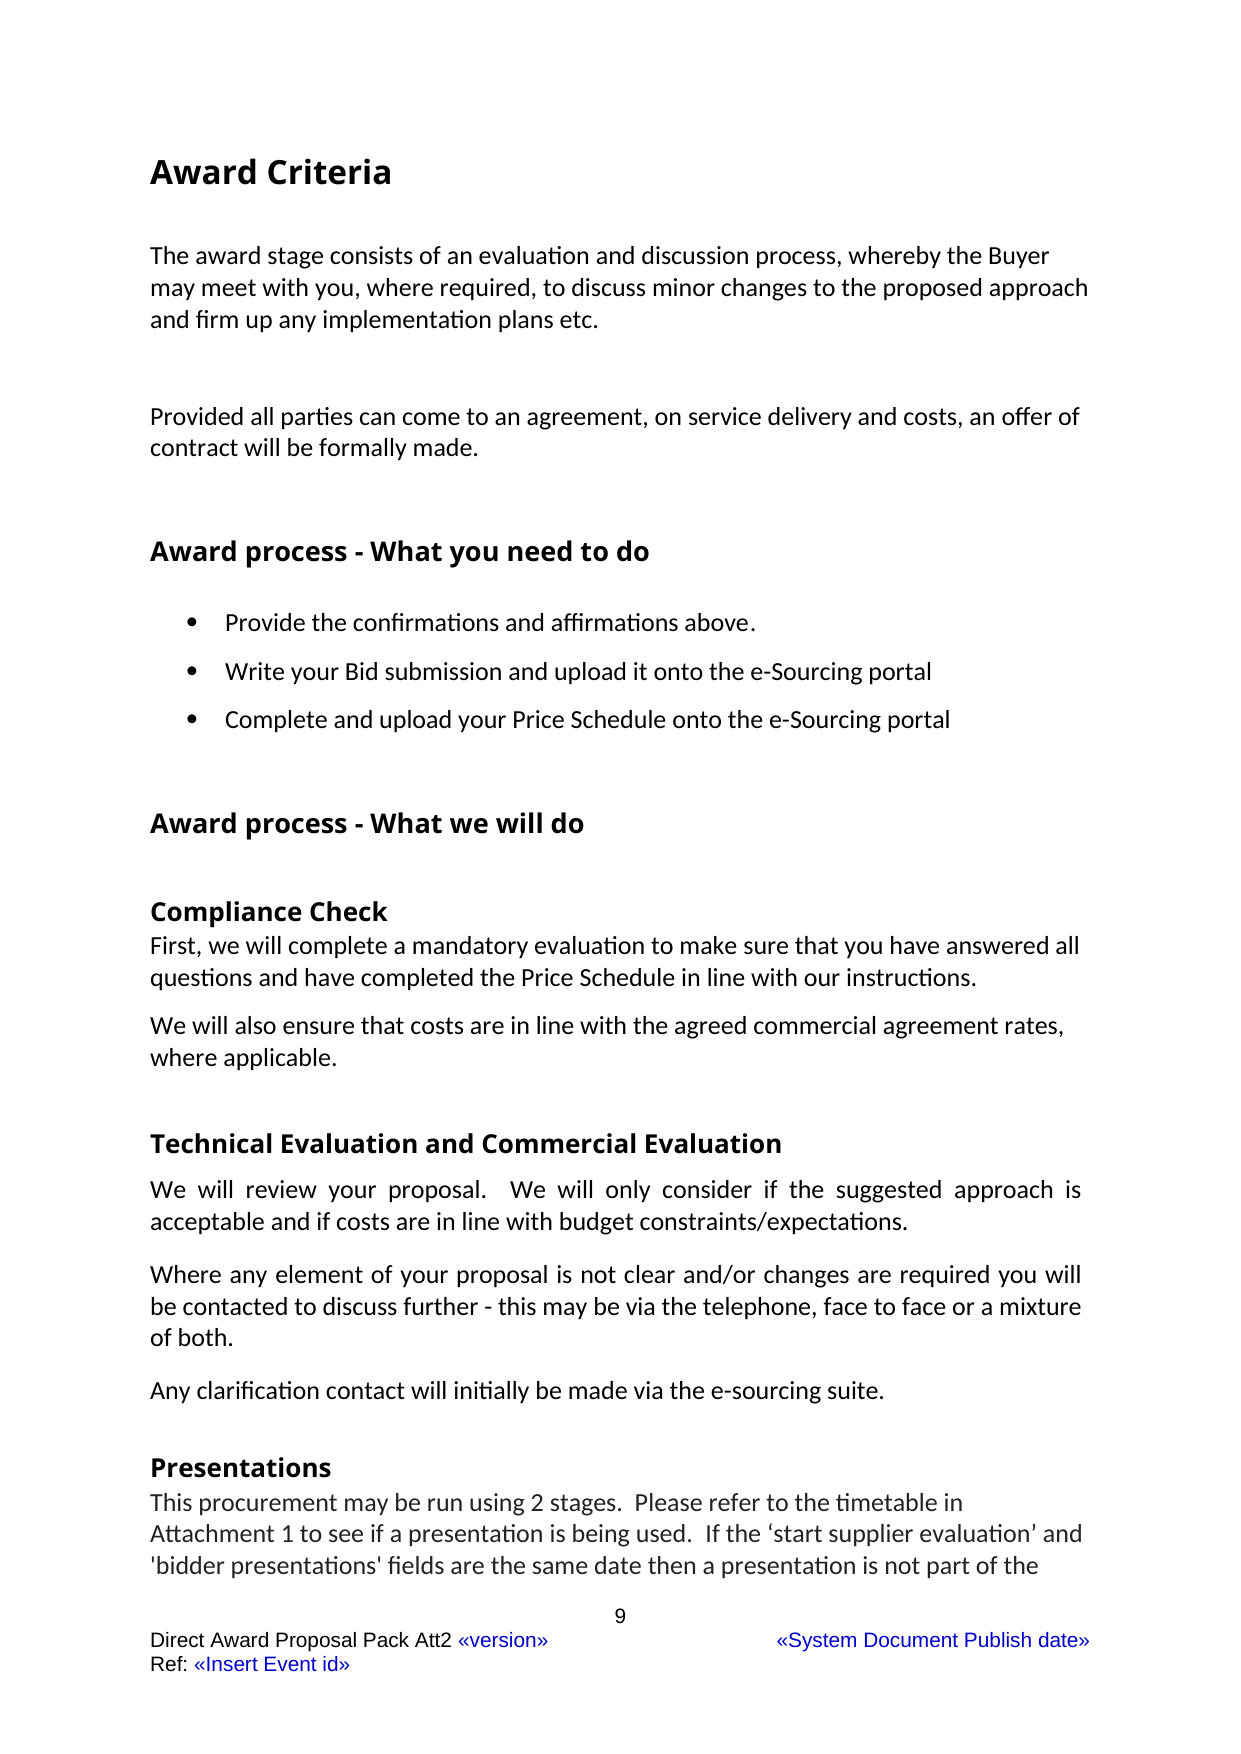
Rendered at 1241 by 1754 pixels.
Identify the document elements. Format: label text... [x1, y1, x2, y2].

text Provided all parties can come to an agreement, on service delivery and costs, an offer of contract will be formally made. [150, 400, 1090, 463]
text This procurement may be run using 2 stages. Please refer to the timetable in Attachment 1 to see if a presentation is being used. If the ‘start supplier evaluation’ and 'bidder presentations' fields are the same date then a presentation is not part of the [150, 1486, 1090, 1581]
subtitle Technical Evaluation and Commercial Evaluation [150, 1126, 1090, 1161]
list Complete and upload your Price Schedule onto the e-Sourcing portal [187, 703, 1090, 735]
text Where any element of your proposal is not clear and/or changes are required you will be contacted to discuss further - this may be via the telephone, face to face or a mixture of both. [150, 1258, 1084, 1353]
text First, we will complete a mandatory evaluation to make sure that you have answered all questions and have completed the Price Schedule in line with our instructions. [150, 929, 1090, 993]
text Any clarification contact will initially be made via the e-sourcing suite. [150, 1374, 1084, 1438]
list Provide the confirmations and affirmations above. [187, 606, 1090, 638]
subtitle Award process - What you need to do [150, 532, 1090, 606]
subtitle Award process - What we will do [150, 804, 1090, 841]
text The award stage consists of an evaluation and discussion process, whereby the Buyer may meet with you, where required, to discuss minor changes to the proposed approach and firm up any implementation plans etc. [150, 239, 1090, 334]
text We will review your proposal. We will only consider if the suggested approach is acceptable and if costs are in line with budget constraints/expectations. [150, 1173, 1084, 1237]
text We will also ensure that costs are in line with the agreed commercial agreement rates, where applicable. [150, 1009, 1090, 1105]
list Write your Bid submission and upload it onto the e-Sourcing portal [187, 655, 1090, 686]
subtitle Compliance Check [150, 894, 1090, 929]
subtitle Presentations [150, 1450, 1090, 1486]
subtitle Award Criteria [150, 148, 1090, 239]
